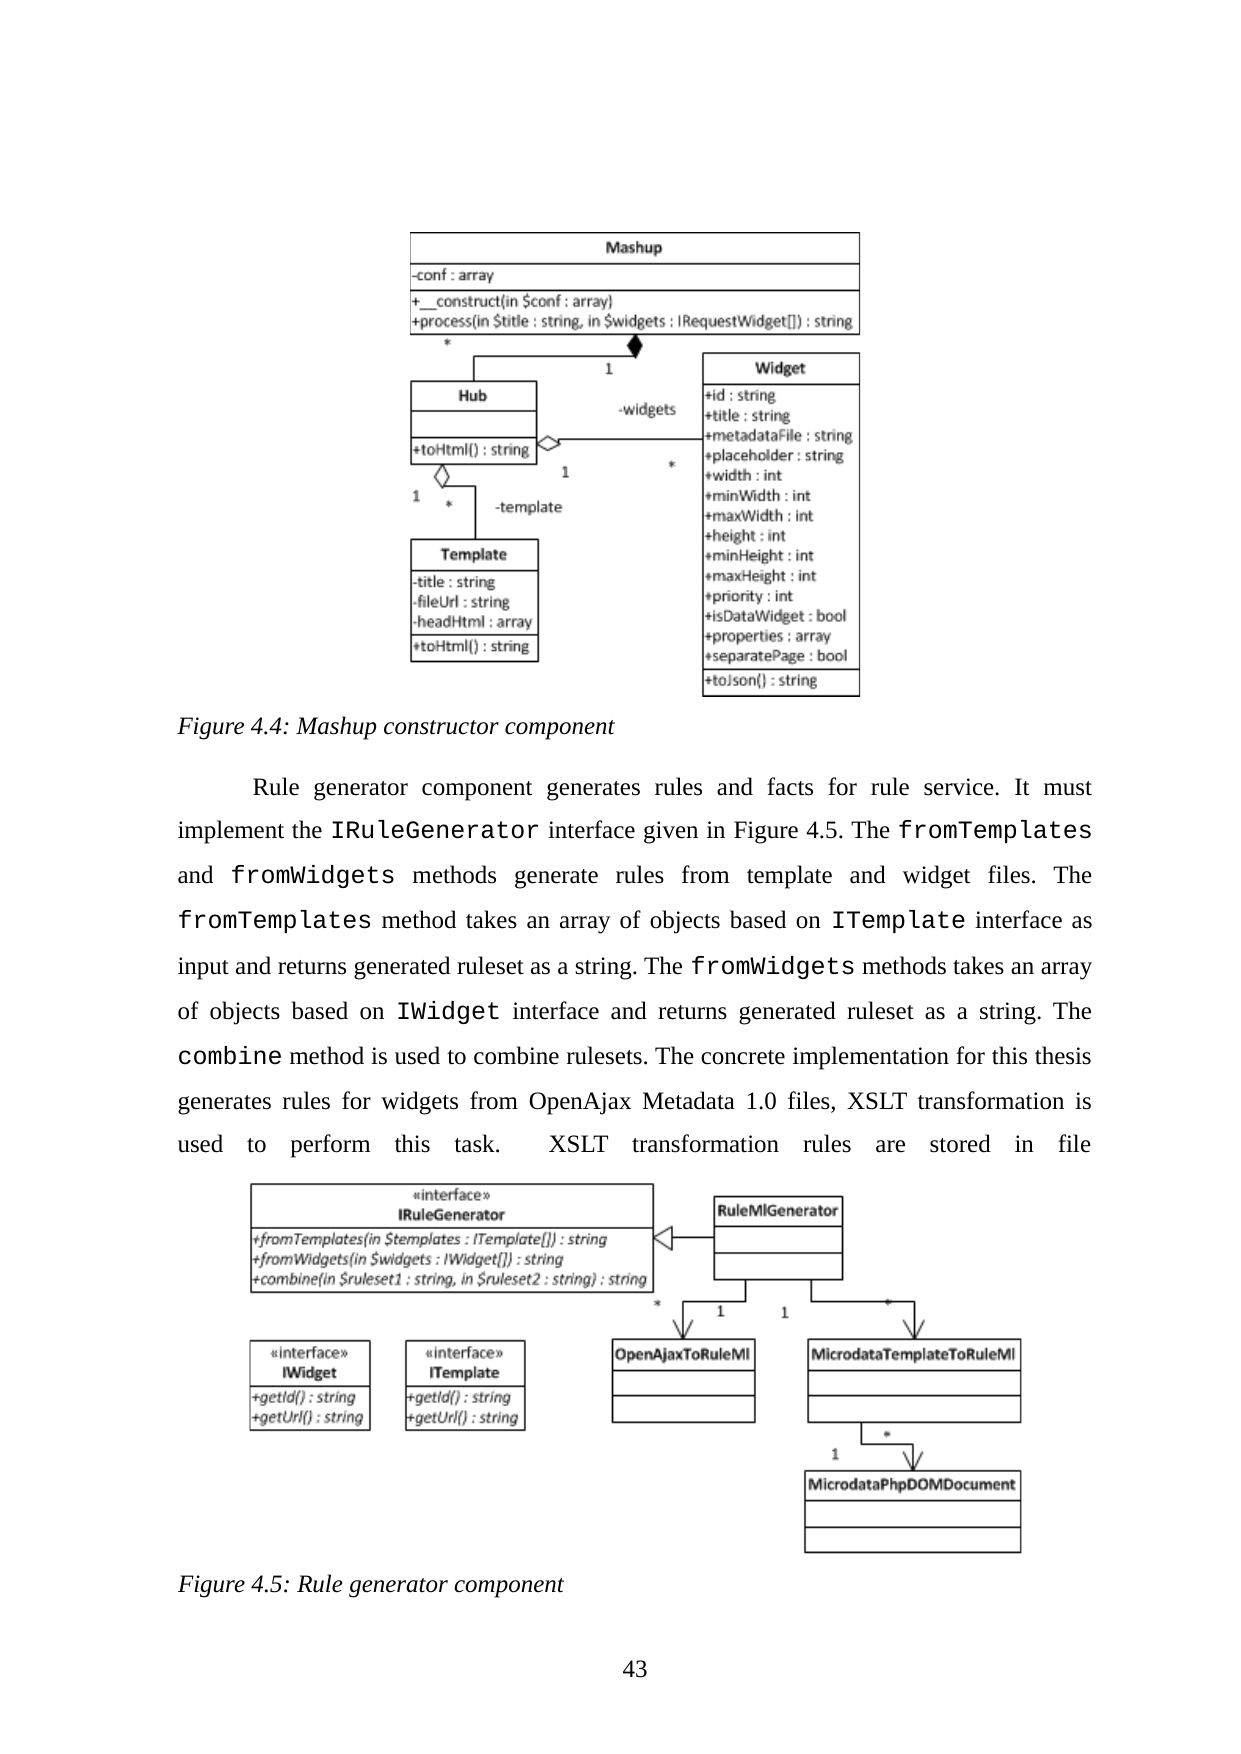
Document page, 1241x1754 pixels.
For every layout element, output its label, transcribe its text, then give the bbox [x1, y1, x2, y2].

text Rule generator component generates rules and facts for rule service. It must implement the IRuleGenerator interface given in Figure 4.5. The fromTemplates and fromWidgets methods generate rules from template and widget files. The fromTemplates method takes an array of objects based on ITemplate interface as input and returns generated ruleset as a string. The fromWidgets methods takes an array of objects based on IWidget interface and returns generated ruleset as a string. The combine method is used to combine rulesets. The concrete implementation for this thesis generates rules for widgets from OpenAjax Metadata 1.0 files, XSLT transformation is used to perform this task. XSLT transformation rules are stored in file [177, 740, 1093, 1158]
text [177, 206, 1093, 245]
text Figure 4.4: Mashup constructor component [177, 697, 1093, 740]
text Figure 4.5: Rule generator component [178, 1555, 1093, 1598]
picture [249, 1182, 1022, 1555]
picture [410, 232, 861, 697]
